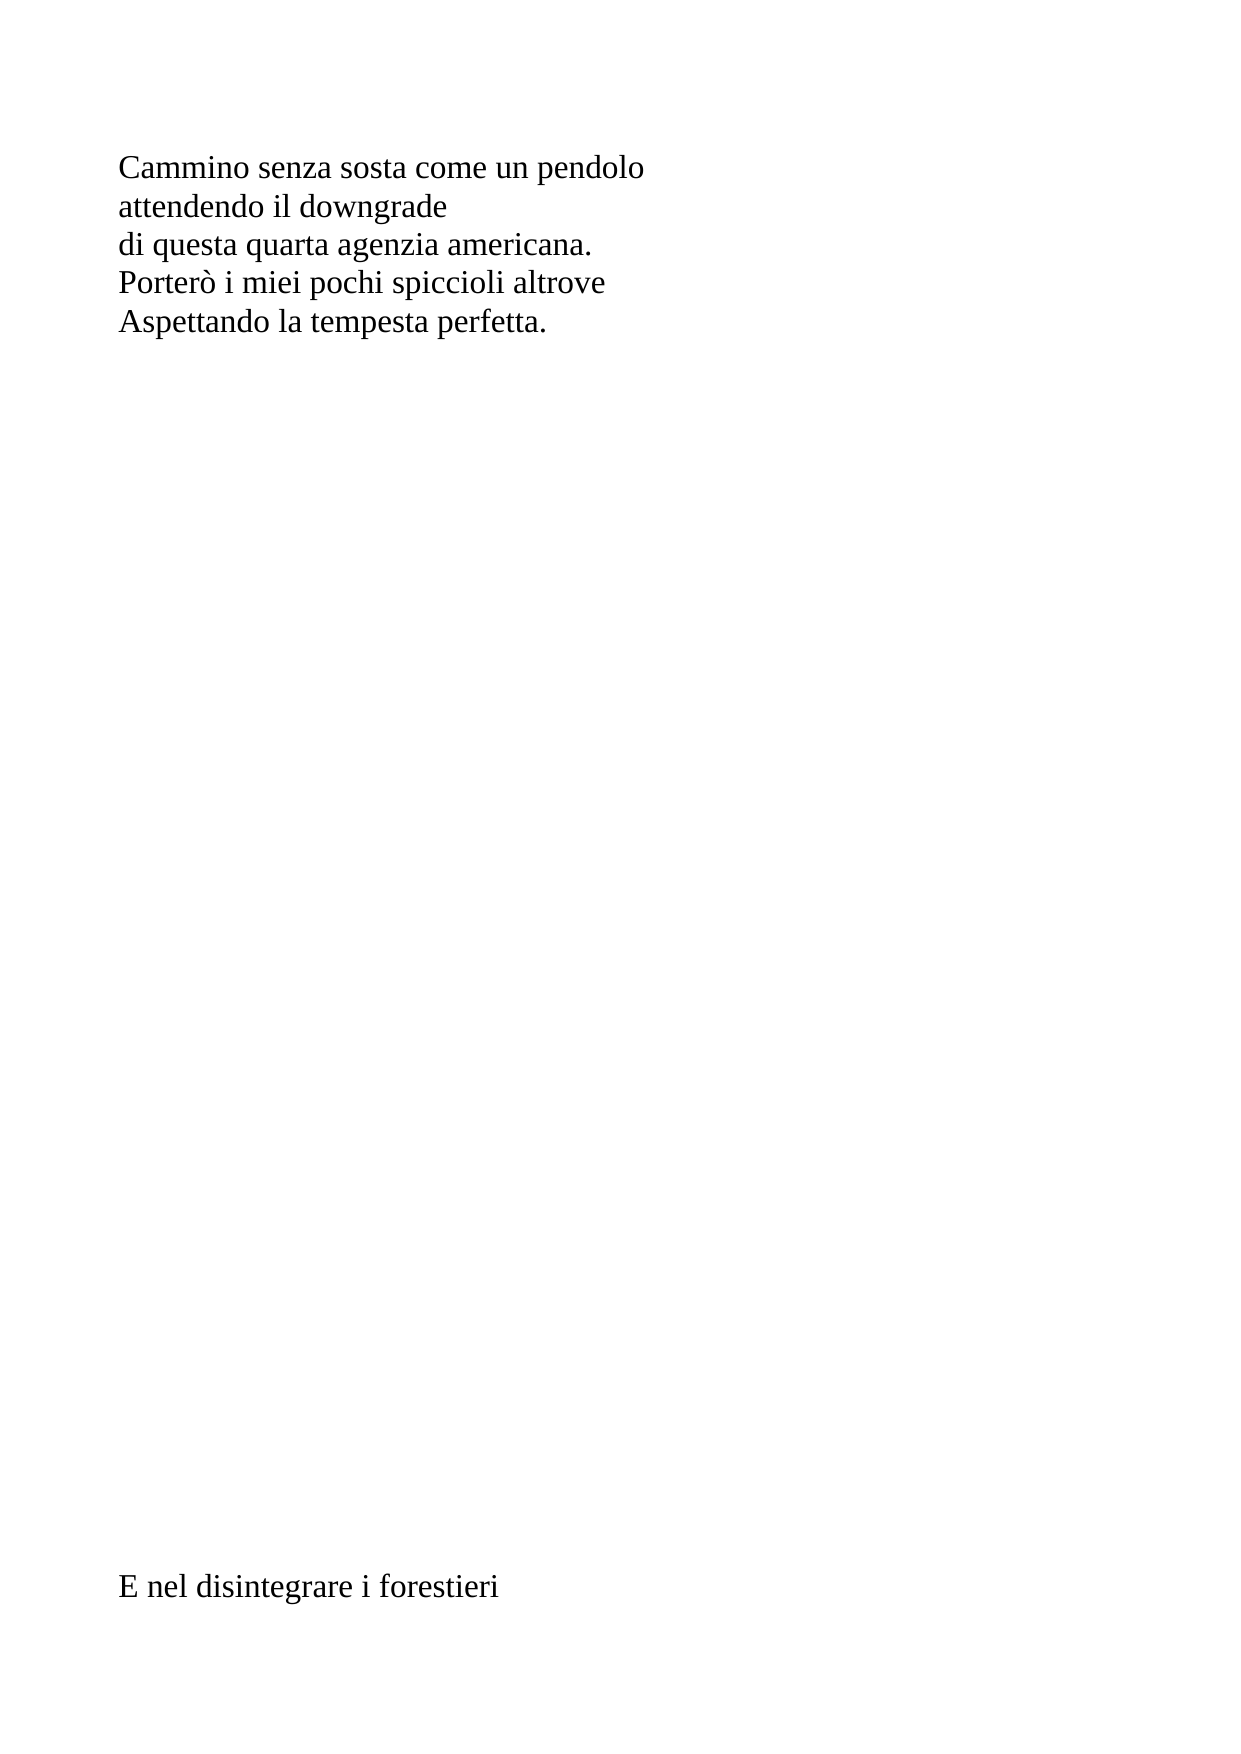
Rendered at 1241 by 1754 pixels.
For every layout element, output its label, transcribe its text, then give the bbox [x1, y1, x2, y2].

text Cammino senza sosta come un pendolo [118, 148, 1122, 186]
text di questa quarta agenzia americana. [118, 224, 1122, 263]
text E nel disintegrare i forestieri [118, 1566, 1122, 1604]
text Porterò i miei pochi spiccioli altrove [118, 263, 1122, 301]
text attendendo il downgrade [118, 186, 1122, 224]
text Aspettando la tempesta perfetta. [118, 301, 1122, 339]
